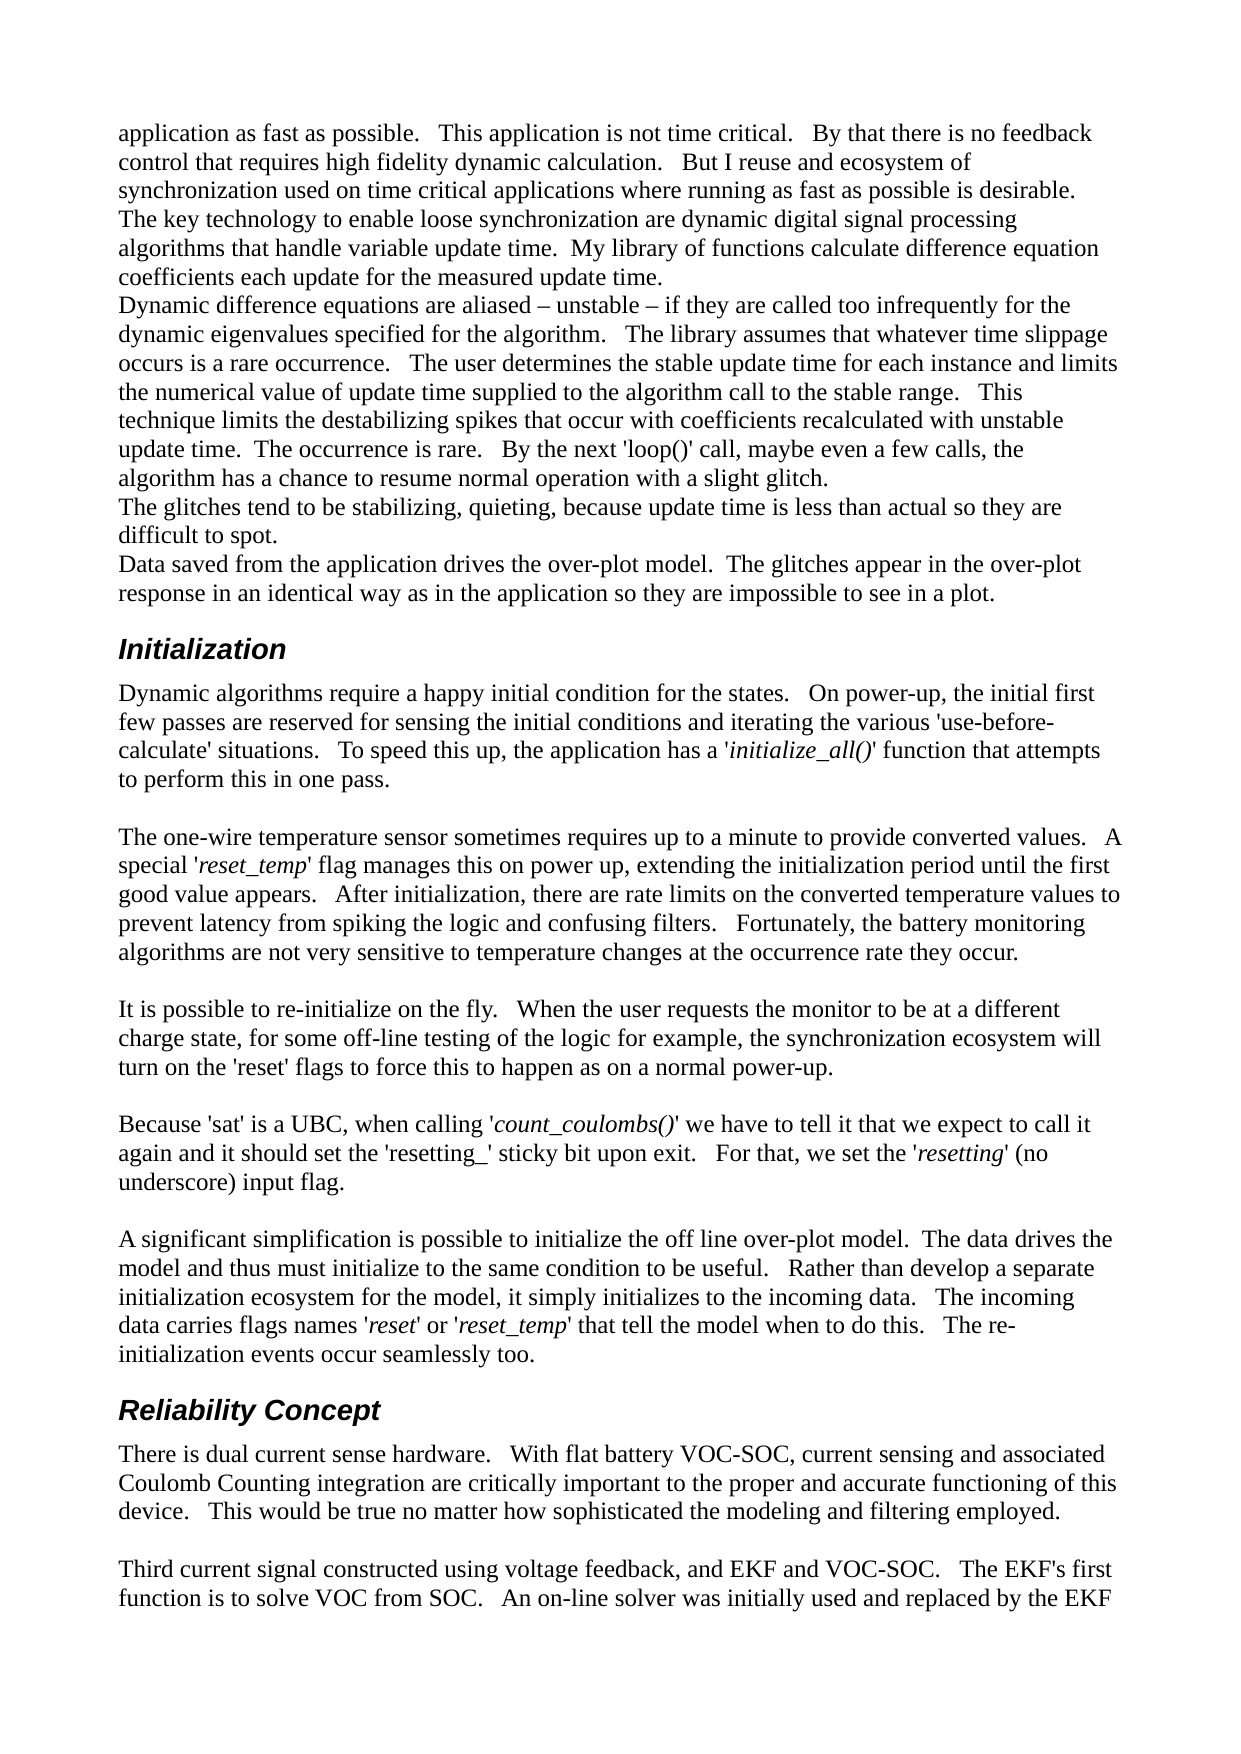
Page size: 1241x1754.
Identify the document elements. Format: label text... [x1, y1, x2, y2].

subtitle Initialization [118, 632, 1122, 665]
text The glitches tend to be stabilizing, quieting, because update time is less than actual so they are difficult to spot. [118, 492, 1122, 549]
text Third current signal constructed using voltage feedback, and EKF and VOC-SOC. The EKF's first function is to solve VOC from SOC. An on-line solver was initially used and replaced by the EKF [118, 1554, 1122, 1611]
text application as fast as possible. This application is not time critical. By that there is no feedback control that requires high fidelity dynamic calculation. But I reuse and ecosystem of synchronization used on time critical applications where running as fast as possible is desirable. [118, 118, 1122, 204]
subtitle Reliability Concept [118, 1393, 1122, 1426]
text It is possible to re-initialize on the fly. When the user requests the monitor to be at a different charge state, for some off-line testing of the logic for example, the synchronization ecosystem will turn on the 'reset' flags to force this to happen as on a normal power-up. [118, 994, 1122, 1080]
text Data saved from the application drives the over-plot model. The glitches appear in the over-plot response in an identical way as in the application so they are impossible to see in a plot. [118, 549, 1122, 607]
text A significant simplification is possible to initialize the off line over-plot model. The data drives the model and thus must initialize to the same condition to be useful. Rather than develop a separate initialization ecosystem for the model, it simply initializes to the incoming data. The incoming data carries flags names 'reset' or 'reset_temp' that tell the model when to do this. The re-initialization events occur seamlessly too. [118, 1224, 1122, 1368]
text Because 'sat' is a UBC, when calling 'count_coulombs()' we have to tell it that we expect to call it again and it should set the 'resetting_' sticky bit upon exit. For that, we set the 'resetting' (no underscore) input flag. [118, 1109, 1122, 1195]
text Dynamic algorithms require a happy initial condition for the states. On power-up, the initial first few passes are reserved for sensing the initial conditions and iterating the various 'use-before-calculate' situations. To speed this up, the application has a 'initialize_all()' function that attempts to perform this in one pass. [118, 678, 1122, 793]
text The one-wire temperature sensor sometimes requires up to a minute to provide converted values. A special 'reset_temp' flag manages this on power up, extending the initialization period until the first good value appears. After initialization, there are rate limits on the converted temperature values to prevent latency from spiking the logic and confusing filters. Fortunately, the battery monitoring algorithms are not very sensitive to temperature changes at the occurrence rate they occur. [118, 822, 1122, 965]
text There is dual current sense hardware. With flat battery VOC-SOC, current sensing and associated Coulomb Counting integration are critically important to the proper and accurate functioning of this device. This would be true no matter how sophisticated the modeling and filtering employed. [118, 1439, 1122, 1525]
text The key technology to enable loose synchronization are dynamic digital signal processing algorithms that handle variable update time. My library of functions calculate difference equation coefficients each update for the measured update time. [118, 204, 1122, 291]
text Dynamic difference equations are aliased – unstable – if they are called too infrequently for the dynamic eigenvalues specified for the algorithm. The library assumes that whatever time slippage occurs is a rare occurrence. The user determines the stable update time for each instance and limits the numerical value of update time supplied to the algorithm call to the stable range. This technique limits the destabilizing spikes that occur with coefficients recalculated with unstable update time. The occurrence is rare. By the next 'loop()' call, maybe even a few calls, the algorithm has a chance to resume normal operation with a slight glitch. [118, 291, 1122, 492]
